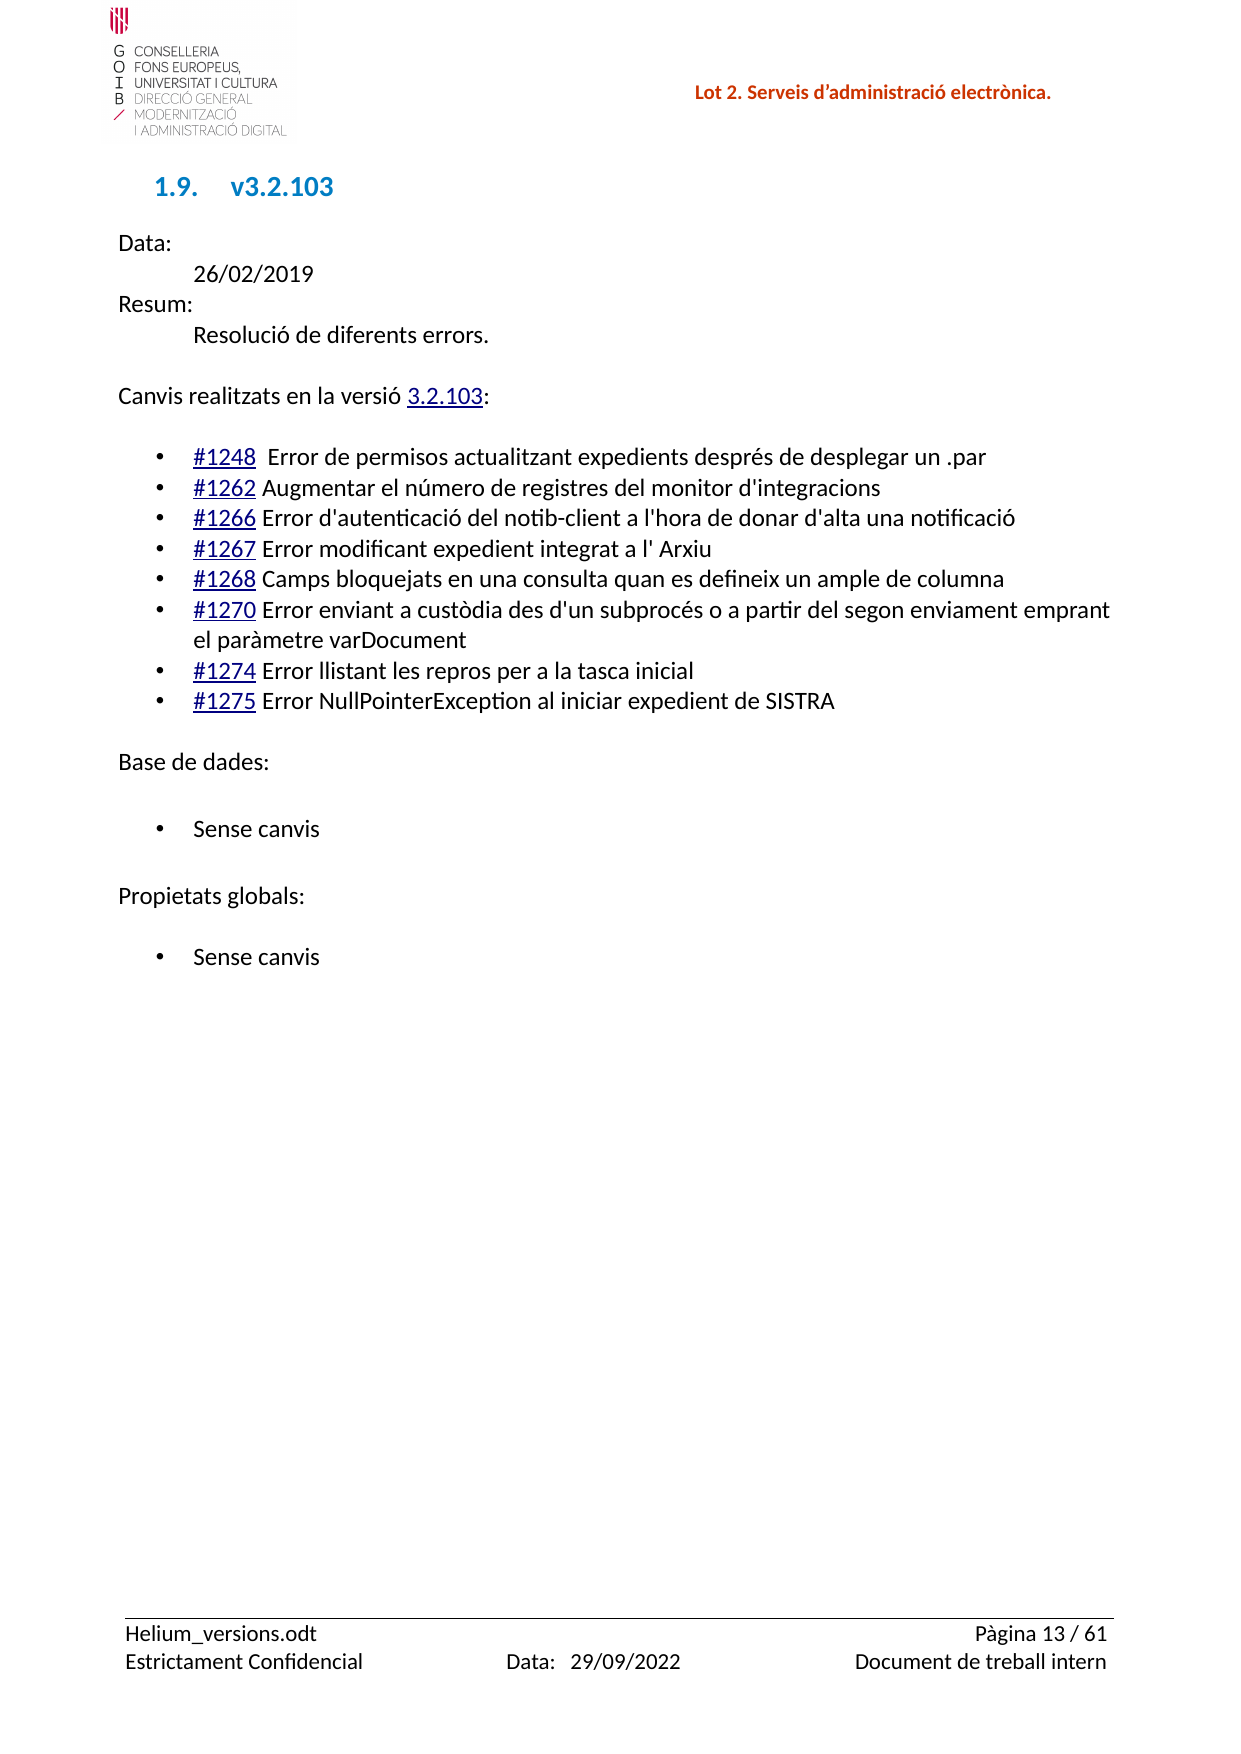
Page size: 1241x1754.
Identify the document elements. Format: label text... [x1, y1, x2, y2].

list #1267 Error modificant expedient integrat a l' Arxiu [156, 533, 1122, 563]
list #1248 Error de permisos actualitzant expedients després de desplegar un .par [156, 441, 1122, 472]
text Resum: [118, 289, 1122, 319]
list #1275 Error NullPointerException al iniciar expedient de SISTRA [156, 685, 1122, 716]
text Canvis realitzats en la versió 3.2.103: [118, 380, 1122, 411]
list #1266 Error d'autenticació del notib-client a l'hora de donar d'alta una notificació [156, 502, 1122, 533]
text 26/02/2019 [118, 258, 1122, 289]
text Base de dades: [118, 746, 1122, 777]
list #1270 Error enviant a custòdia des d'un subprocés o a partir del segon enviament emprant el paràmetre varDocument [156, 594, 1122, 655]
picture [100, 0, 297, 144]
list Sense canvis [156, 813, 1122, 844]
list #1268 Camps bloquejats en una consulta quan es defineix un ample de columna [156, 563, 1122, 594]
subtitle v3.2.103 [153, 168, 1122, 204]
text Resolució de diferents errors. [118, 319, 1122, 350]
list #1274 Error llistant les repros per a la tasca inicial [156, 655, 1122, 685]
text Propietats globals: [118, 880, 1122, 911]
text Data: [118, 228, 1122, 258]
list #1262 Augmentar el número de registres del monitor d'integracions [156, 472, 1122, 502]
list Sense canvis [156, 941, 1122, 972]
